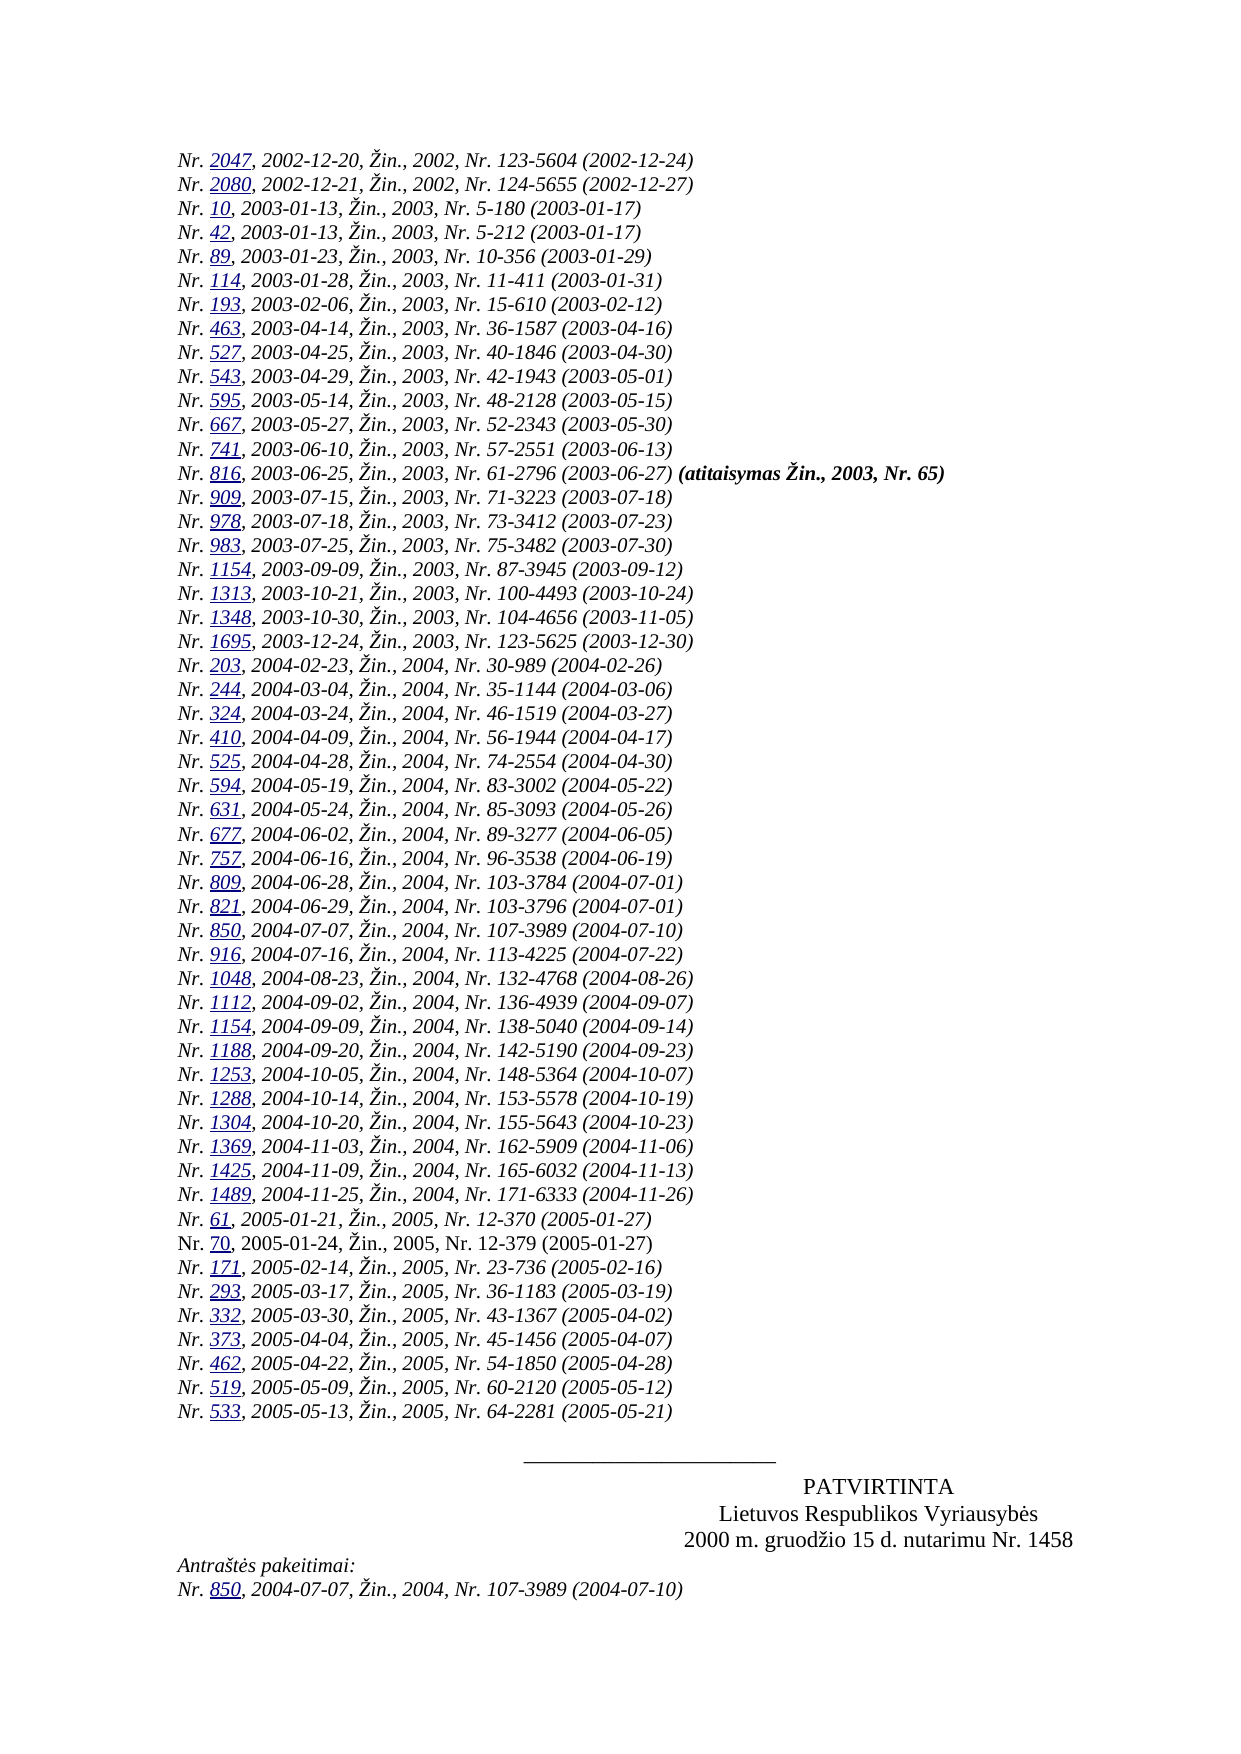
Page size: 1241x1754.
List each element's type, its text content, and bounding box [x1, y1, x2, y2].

text Nr. 10, 2003-01-13, Žin., 2003, Nr. 5-180 (2003-01-17) [177, 196, 1122, 220]
text Nr. 667, 2003-05-27, Žin., 2003, Nr. 52-2343 (2003-05-30) [177, 412, 1122, 436]
text Nr. 595, 2003-05-14, Žin., 2003, Nr. 48-2128 (2003-05-15) [177, 388, 1122, 412]
text Nr. 1313, 2003-10-21, Žin., 2003, Nr. 100-4493 (2003-10-24) [177, 581, 1122, 605]
text Nr. 1489, 2004-11-25, Žin., 2004, Nr. 171-6333 (2004-11-26) [177, 1182, 1122, 1206]
text Nr. 1253, 2004-10-05, Žin., 2004, Nr. 148-5364 (2004-10-07) [177, 1062, 1122, 1086]
text Nr. 293, 2005-03-17, Žin., 2005, Nr. 36-1183 (2005-03-19) [177, 1279, 1122, 1303]
text Nr. 1695, 2003-12-24, Žin., 2003, Nr. 123-5625 (2003-12-30) [177, 629, 1122, 653]
text Nr. 410, 2004-04-09, Žin., 2004, Nr. 56-1944 (2004-04-17) [177, 725, 1122, 749]
text Nr. 1048, 2004-08-23, Žin., 2004, Nr. 132-4768 (2004-08-26) [177, 966, 1122, 990]
text Nr. 909, 2003-07-15, Žin., 2003, Nr. 71-3223 (2003-07-18) [177, 484, 1122, 509]
text Nr. 519, 2005-05-09, Žin., 2005, Nr. 60-2120 (2005-05-12) [177, 1375, 1122, 1399]
text Nr. 816, 2003-06-25, Žin., 2003, Nr. 61-2796 (2003-06-27) (atitaisymas Žin., 2003, Nr. 65) [177, 461, 1122, 484]
text Nr. 1369, 2004-11-03, Žin., 2004, Nr. 162-5909 (2004-11-06) [177, 1134, 1122, 1158]
text Patvirtinta [635, 1473, 1122, 1500]
text Nr. 525, 2004-04-28, Žin., 2004, Nr. 74-2554 (2004-04-30) [177, 749, 1122, 773]
text Nr. 1154, 2004-09-09, Žin., 2004, Nr. 138-5040 (2004-09-14) [177, 1014, 1122, 1038]
text Nr. 978, 2003-07-18, Žin., 2003, Nr. 73-3412 (2003-07-23) [177, 509, 1122, 533]
text Nr. 203, 2004-02-23, Žin., 2004, Nr. 30-989 (2004-02-26) [177, 653, 1122, 677]
text Nr. 821, 2004-06-29, Žin., 2004, Nr. 103-3796 (2004-07-01) [177, 894, 1122, 918]
text Nr. 594, 2004-05-19, Žin., 2004, Nr. 83-3002 (2004-05-22) [177, 773, 1122, 797]
text Nr. 462, 2005-04-22, Žin., 2005, Nr. 54-1850 (2005-04-28) [177, 1351, 1122, 1375]
text Nr. 1188, 2004-09-20, Žin., 2004, Nr. 142-5190 (2004-09-23) [177, 1038, 1122, 1062]
text Nr. 1304, 2004-10-20, Žin., 2004, Nr. 155-5643 (2004-10-23) [177, 1110, 1122, 1134]
text Nr. 916, 2004-07-16, Žin., 2004, Nr. 113-4225 (2004-07-22) [177, 942, 1122, 966]
text Nr. 809, 2004-06-28, Žin., 2004, Nr. 103-3784 (2004-07-01) [177, 869, 1122, 894]
text Nr. 543, 2003-04-29, Žin., 2003, Nr. 42-1943 (2003-05-01) [177, 364, 1122, 388]
text Nr. 1288, 2004-10-14, Žin., 2004, Nr. 153-5578 (2004-10-19) [177, 1086, 1122, 1110]
text Nr. 2047, 2002-12-20, Žin., 2002, Nr. 123-5604 (2002-12-24) [177, 148, 1122, 172]
text Nr. 631, 2004-05-24, Žin., 2004, Nr. 85-3093 (2004-05-26) [177, 797, 1122, 821]
text Nr. 171, 2005-02-14, Žin., 2005, Nr. 23-736 (2005-02-16) [177, 1254, 1122, 1279]
text Nr. 244, 2004-03-04, Žin., 2004, Nr. 35-1144 (2004-03-06) [177, 677, 1122, 701]
text Nr. 373, 2005-04-04, Žin., 2005, Nr. 45-1456 (2005-04-07) [177, 1327, 1122, 1351]
text Nr. 89, 2003-01-23, Žin., 2003, Nr. 10-356 (2003-01-29) [177, 244, 1122, 268]
text Nr. 332, 2005-03-30, Žin., 2005, Nr. 43-1367 (2005-04-02) [177, 1303, 1122, 1327]
text Nr. 850, 2004-07-07, Žin., 2004, Nr. 107-3989 (2004-07-10) [177, 1577, 1122, 1601]
text Nr. 533, 2005-05-13, Žin., 2005, Nr. 64-2281 (2005-05-21) [177, 1399, 1122, 1423]
text Nr. 2080, 2002-12-21, Žin., 2002, Nr. 124-5655 (2002-12-27) [177, 172, 1122, 196]
text Nr. 757, 2004-06-16, Žin., 2004, Nr. 96-3538 (2004-06-19) [177, 846, 1122, 869]
text Nr. 42, 2003-01-13, Žin., 2003, Nr. 5-212 (2003-01-17) [177, 220, 1122, 244]
text Nr. 1154, 2003-09-09, Žin., 2003, Nr. 87-3945 (2003-09-12) [177, 557, 1122, 581]
text Nr. 983, 2003-07-25, Žin., 2003, Nr. 75-3482 (2003-07-30) [177, 533, 1122, 557]
text Nr. 70, 2005-01-24, Žin., 2005, Nr. 12-379 (2005-01-27) [177, 1231, 1122, 1254]
text Nr. 61, 2005-01-21, Žin., 2005, Nr. 12-370 (2005-01-27) [177, 1206, 1122, 1231]
text Antraštės pakeitimai: [177, 1552, 1122, 1577]
text Nr. 1112, 2004-09-02, Žin., 2004, Nr. 136-4939 (2004-09-07) [177, 990, 1122, 1014]
text Nr. 850, 2004-07-07, Žin., 2004, Nr. 107-3989 (2004-07-10) [177, 918, 1122, 942]
text Nr. 741, 2003-06-10, Žin., 2003, Nr. 57-2551 (2003-06-13) [177, 436, 1122, 461]
text Nr. 463, 2003-04-14, Žin., 2003, Nr. 36-1587 (2003-04-16) [177, 316, 1122, 340]
text Nr. 114, 2003-01-28, Žin., 2003, Nr. 11-411 (2003-01-31) [177, 268, 1122, 292]
text Nr. 324, 2004-03-24, Žin., 2004, Nr. 46-1519 (2004-03-27) [177, 701, 1122, 725]
text Nr. 527, 2003-04-25, Žin., 2003, Nr. 40-1846 (2003-04-30) [177, 340, 1122, 364]
text Nr. 677, 2004-06-02, Žin., 2004, Nr. 89-3277 (2004-06-05) [177, 821, 1122, 846]
text Nr. 1348, 2003-10-30, Žin., 2003, Nr. 104-4656 (2003-11-05) [177, 605, 1122, 629]
text Lietuvos Respublikos Vyriausybės 2000 m. gruodžio 15 d. nutarimu Nr. 1458 [635, 1500, 1122, 1552]
text –––––––––––––––––––––– [177, 1447, 1122, 1473]
text Nr. 193, 2003-02-06, Žin., 2003, Nr. 15-610 (2003-02-12) [177, 292, 1122, 316]
text Nr. 1425, 2004-11-09, Žin., 2004, Nr. 165-6032 (2004-11-13) [177, 1158, 1122, 1182]
